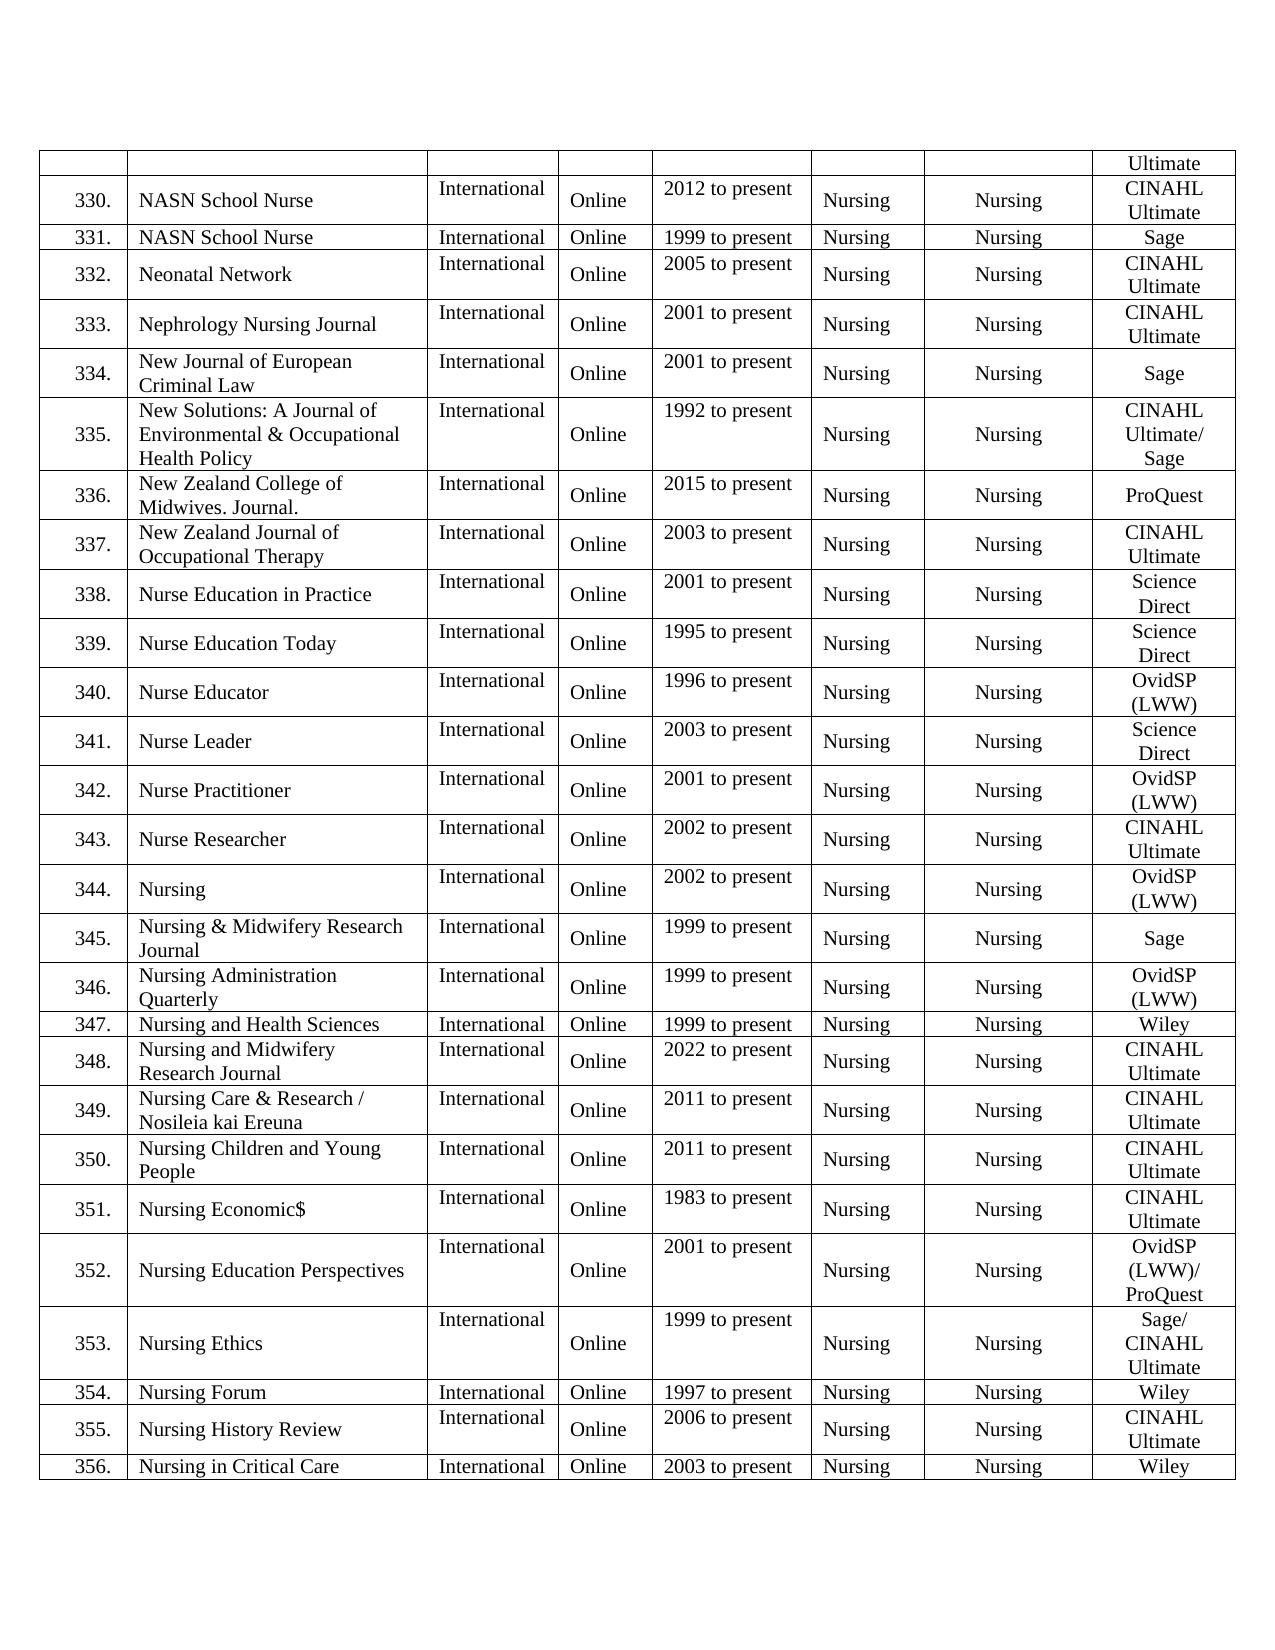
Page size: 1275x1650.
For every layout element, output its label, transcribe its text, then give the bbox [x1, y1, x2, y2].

table_cell Nursing History Review [128, 1405, 427, 1453]
table_cell [40, 1135, 127, 1183]
table_cell New Journal of European Criminal Law [128, 349, 427, 397]
table_cell Nursing [925, 717, 1092, 765]
table_cell Online [559, 1307, 652, 1379]
table_cell CINAHL Ultimate [1093, 1135, 1235, 1183]
table_cell OvidSP (LWW)/ ProQuest [1093, 1234, 1235, 1306]
table_cell International [428, 225, 558, 249]
table_cell International [428, 717, 558, 765]
table_cell [40, 963, 127, 1011]
table_cell Nursing [812, 1086, 924, 1134]
table_cell CINAHL Ultimate [1093, 1086, 1235, 1134]
table_cell Online [559, 349, 652, 397]
table_cell Sage [1093, 349, 1235, 397]
table_cell Online [559, 1012, 652, 1036]
table_cell International [428, 914, 558, 962]
table_cell Nursing [925, 914, 1092, 962]
table_cell 2002 to present [653, 815, 811, 863]
table_cell Online [559, 619, 652, 667]
table_cell 2012 to present [653, 176, 811, 224]
table_cell International [428, 520, 558, 568]
table_cell Nursing [925, 1185, 1092, 1233]
table_cell Nursing [812, 815, 924, 863]
table_cell Nursing [925, 349, 1092, 397]
table_cell Nursing [925, 865, 1092, 913]
table_cell Nursing [812, 520, 924, 568]
table_cell [40, 1405, 127, 1453]
table_cell OvidSP (LWW) [1093, 766, 1235, 814]
table_cell Nursing [925, 1086, 1092, 1134]
table_cell Online [559, 1405, 652, 1453]
table_cell Online [559, 914, 652, 962]
table_cell 2006 to present [653, 1405, 811, 1453]
table_cell Nursing [812, 717, 924, 765]
table_cell Nursing [925, 398, 1092, 470]
table_cell [40, 1037, 127, 1085]
table_cell Sage [1093, 225, 1235, 249]
table_cell Nursing Children and Young People [128, 1135, 427, 1183]
table_cell International [428, 570, 558, 618]
table_cell 1999 to present [653, 225, 811, 249]
table_cell [40, 815, 127, 863]
table_cell [40, 349, 127, 397]
table_cell New Solutions: A Journal of Environmental & Occupational Health Policy [128, 398, 427, 470]
table_cell Online [559, 1185, 652, 1233]
table_cell Nursing [812, 1380, 924, 1404]
table_cell International [428, 963, 558, 1011]
table_cell Nursing [812, 1307, 924, 1379]
table_cell Nursing [925, 176, 1092, 224]
table_cell Nursing [925, 570, 1092, 618]
table_cell Nursing [812, 1037, 924, 1085]
table_cell [40, 250, 127, 298]
table_cell [128, 151, 427, 175]
table_cell Nursing [812, 398, 924, 470]
table_cell [40, 570, 127, 618]
table_cell [40, 398, 127, 470]
table_cell 1999 to present [653, 914, 811, 962]
table_cell Sage [1093, 914, 1235, 962]
table_cell Online [559, 963, 652, 1011]
table_cell Nursing [812, 1234, 924, 1306]
table_cell Online [559, 1455, 652, 1478]
table_cell [428, 151, 558, 175]
table_cell Nursing [812, 619, 924, 667]
table_cell [40, 225, 127, 249]
table_cell International [428, 1307, 558, 1379]
table_cell Online [559, 570, 652, 618]
table_cell 2005 to present [653, 250, 811, 298]
table_cell 1992 to present [653, 398, 811, 470]
table_cell CINAHL Ultimate [1093, 1185, 1235, 1233]
table_cell CINAHL Ultimate [1093, 1037, 1235, 1085]
table_cell [40, 1307, 127, 1379]
table_cell 1995 to present [653, 619, 811, 667]
table_cell Online [559, 250, 652, 298]
table_cell Nursing [925, 1405, 1092, 1453]
table_cell Nursing [812, 914, 924, 962]
table_cell International [428, 349, 558, 397]
table_cell Nursing [128, 865, 427, 913]
table_cell International [428, 619, 558, 667]
table_cell Nursing [925, 1012, 1092, 1036]
table_cell International [428, 398, 558, 470]
table_cell New Zealand Journal of Occupational Therapy [128, 520, 427, 568]
table_cell Nursing Education Perspectives [128, 1234, 427, 1306]
table_cell Online [559, 398, 652, 470]
table_cell Nursing [812, 176, 924, 224]
table_cell [653, 151, 811, 175]
table_cell Neonatal Network [128, 250, 427, 298]
table_cell International [428, 815, 558, 863]
table_cell Nurse Educator [128, 668, 427, 716]
table_cell Nursing [812, 225, 924, 249]
table_cell CINAHL Ultimate [1093, 250, 1235, 298]
table_cell Nursing [925, 225, 1092, 249]
table_cell Nursing [812, 570, 924, 618]
table_cell [40, 865, 127, 913]
table_cell International [428, 1455, 558, 1478]
table_cell Nursing Ethics [128, 1307, 427, 1379]
table_cell Wiley [1093, 1380, 1235, 1404]
table_cell Online [559, 766, 652, 814]
table_cell [40, 668, 127, 716]
table_cell [40, 1086, 127, 1134]
table_cell OvidSP (LWW) [1093, 963, 1235, 1011]
table_cell Nursing [812, 766, 924, 814]
table_cell Nursing [925, 1307, 1092, 1379]
table_cell Nurse Education in Practice [128, 570, 427, 618]
table_cell Nursing [812, 300, 924, 348]
table_cell [812, 151, 924, 175]
table_cell Nursing [812, 1185, 924, 1233]
table_cell 2001 to present [653, 349, 811, 397]
table_cell Nursing [925, 520, 1092, 568]
table_cell 1997 to present [653, 1380, 811, 1404]
table_cell Wiley [1093, 1012, 1235, 1036]
table_cell Nursing Care & Research / Nosileia kai Ereuna [128, 1086, 427, 1134]
table_cell Nursing [925, 766, 1092, 814]
table_cell Nursing [812, 963, 924, 1011]
table_cell 1983 to present [653, 1185, 811, 1233]
table_cell 2003 to present [653, 520, 811, 568]
table_cell [40, 1185, 127, 1233]
table_cell New Zealand College of Midwives. Journal. [128, 471, 427, 519]
table_cell 2003 to present [653, 717, 811, 765]
table_cell [40, 176, 127, 224]
table_cell Nursing [812, 471, 924, 519]
table_cell OvidSP (LWW) [1093, 865, 1235, 913]
table_cell Online [559, 225, 652, 249]
table_cell Nursing [925, 815, 1092, 863]
table_cell Nursing [812, 865, 924, 913]
table_cell Wiley [1093, 1455, 1235, 1478]
table_cell Nursing [812, 1135, 924, 1183]
table_cell Nurse Leader [128, 717, 427, 765]
table_cell Online [559, 717, 652, 765]
table_cell Online [559, 1037, 652, 1085]
table_cell Online [559, 865, 652, 913]
table_cell International [428, 1234, 558, 1306]
table_cell International [428, 1012, 558, 1036]
table_cell [40, 471, 127, 519]
table_cell 2001 to present [653, 300, 811, 348]
table_cell Online [559, 520, 652, 568]
table_cell Nursing [812, 1012, 924, 1036]
table_cell ProQuest [1093, 471, 1235, 519]
table_cell CINAHL Ultimate [1093, 520, 1235, 568]
table_cell [40, 151, 127, 175]
table_cell 2001 to present [653, 1234, 811, 1306]
table_cell Nursing in Critical Care [128, 1455, 427, 1478]
table_cell CINAHL Ultimate [1093, 815, 1235, 863]
table_cell Nursing [925, 1380, 1092, 1404]
table_cell International [428, 1380, 558, 1404]
table_cell International [428, 668, 558, 716]
table_cell Nursing [812, 1455, 924, 1478]
table_cell Sage/CINAHL Ultimate [1093, 1307, 1235, 1379]
table_cell Nurse Practitioner [128, 766, 427, 814]
table_cell 2011 to present [653, 1135, 811, 1183]
table_cell [40, 300, 127, 348]
table_cell Science Direct [1093, 717, 1235, 765]
table_cell Nursing [925, 471, 1092, 519]
table_cell Online [559, 668, 652, 716]
table_cell Nursing Economic$ [128, 1185, 427, 1233]
table_cell [40, 619, 127, 667]
table_cell Nursing and Midwifery Research Journal [128, 1037, 427, 1085]
table_cell 2001 to present [653, 570, 811, 618]
table_cell Science Direct [1093, 570, 1235, 618]
table_cell International [428, 471, 558, 519]
table_cell International [428, 1185, 558, 1233]
table_cell Nursing [925, 1135, 1092, 1183]
table_cell [925, 151, 1092, 175]
table_cell Nursing [925, 619, 1092, 667]
table_cell Nursing [925, 1037, 1092, 1085]
table_cell Online [559, 1086, 652, 1134]
table_cell 1999 to present [653, 1012, 811, 1036]
table_cell International [428, 300, 558, 348]
table_cell 1999 to present [653, 1307, 811, 1379]
table_cell Nursing [925, 250, 1092, 298]
table_cell Nursing [925, 1455, 1092, 1478]
table_cell Nursing and Health Sciences [128, 1012, 427, 1036]
table_cell Ultimate [1093, 151, 1235, 175]
table_cell Online [559, 815, 652, 863]
table_cell Nursing Administration Quarterly [128, 963, 427, 1011]
table_cell CINAHL Ultimate [1093, 300, 1235, 348]
table_cell 2015 to present [653, 471, 811, 519]
table_cell 1996 to present [653, 668, 811, 716]
table_cell Online [559, 176, 652, 224]
table_cell Online [559, 471, 652, 519]
table_cell [559, 151, 652, 175]
table_cell 2002 to present [653, 865, 811, 913]
table_cell Nurse Researcher [128, 815, 427, 863]
table_cell International [428, 865, 558, 913]
table_cell [40, 1234, 127, 1306]
table_cell Science Direct [1093, 619, 1235, 667]
table_cell [40, 717, 127, 765]
table_cell International [428, 250, 558, 298]
table_cell Nursing Forum [128, 1380, 427, 1404]
table_cell [40, 914, 127, 962]
table_cell 2022 to present [653, 1037, 811, 1085]
table_cell Nursing [925, 668, 1092, 716]
table_cell 1999 to present [653, 963, 811, 1011]
table_cell [40, 1380, 127, 1404]
table_cell [40, 766, 127, 814]
table_cell Online [559, 1380, 652, 1404]
table_cell Nursing [925, 963, 1092, 1011]
table_cell 2011 to present [653, 1086, 811, 1134]
table_cell Online [559, 1135, 652, 1183]
table_cell Nursing [925, 300, 1092, 348]
table_cell International [428, 176, 558, 224]
table_cell Nursing [925, 1234, 1092, 1306]
table_cell Nursing & Midwifery Research Journal [128, 914, 427, 962]
table_cell NASN School Nurse [128, 176, 427, 224]
table_cell International [428, 1405, 558, 1453]
table_cell CINAHL Ultimate [1093, 1405, 1235, 1453]
table_cell International [428, 1037, 558, 1085]
table_cell [40, 1455, 127, 1478]
table_cell 2003 to present [653, 1455, 811, 1478]
table_cell CINAHL Ultimate [1093, 176, 1235, 224]
table_cell NASN School Nurse [128, 225, 427, 249]
table_cell [40, 1012, 127, 1036]
table_cell Nurse Education Today [128, 619, 427, 667]
table_cell Nephrology Nursing Journal [128, 300, 427, 348]
table_cell International [428, 766, 558, 814]
table_cell International [428, 1135, 558, 1183]
table_cell [40, 520, 127, 568]
table_cell CINAHL Ultimate/ Sage [1093, 398, 1235, 470]
table_cell Nursing [812, 250, 924, 298]
table_cell Nursing [812, 668, 924, 716]
table_cell Online [559, 1234, 652, 1306]
table_cell Nursing [812, 1405, 924, 1453]
table_cell International [428, 1086, 558, 1134]
table_cell 2001 to present [653, 766, 811, 814]
table_cell Online [559, 300, 652, 348]
table_cell Nursing [812, 349, 924, 397]
table_cell OvidSP (LWW) [1093, 668, 1235, 716]
